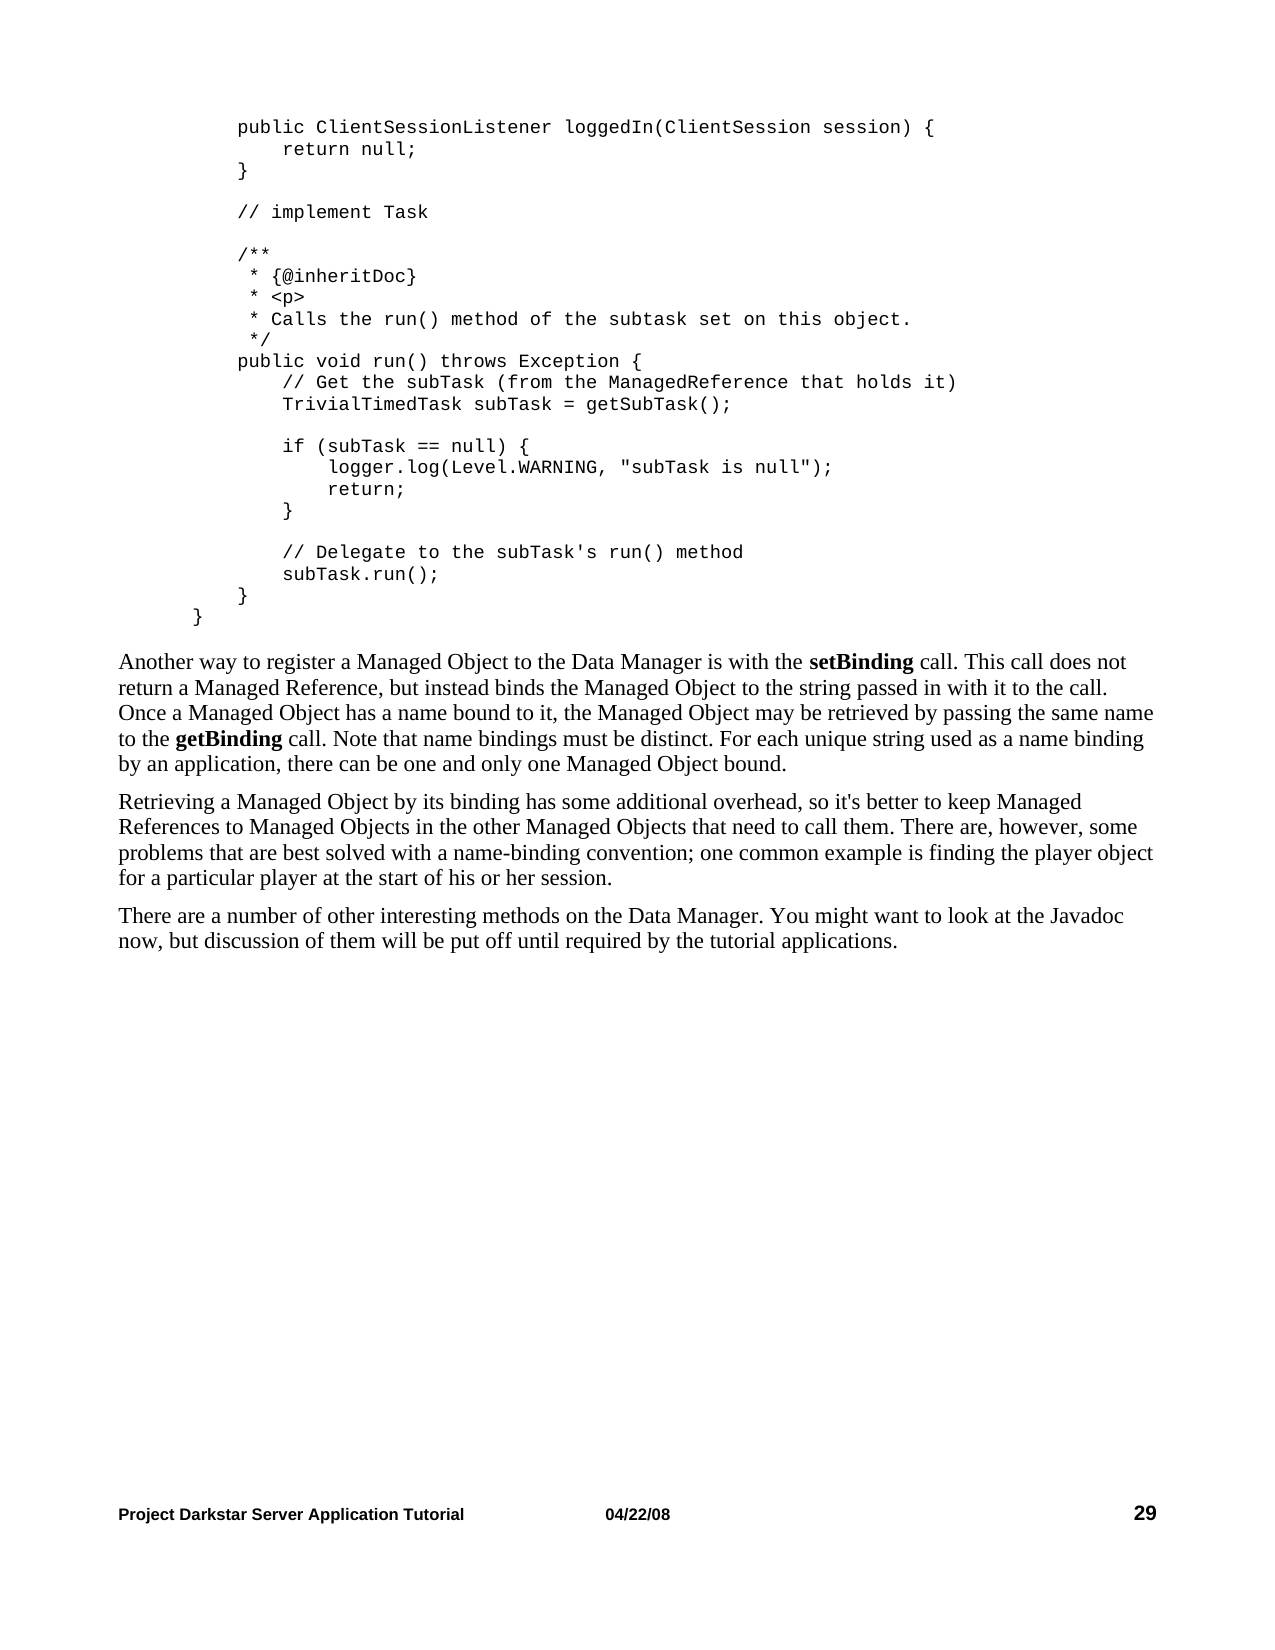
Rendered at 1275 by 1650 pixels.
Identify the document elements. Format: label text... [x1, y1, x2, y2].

text subTask.run(); [192, 564, 1098, 586]
text return null; [192, 139, 1098, 161]
text } [192, 586, 1098, 607]
text // Get the subTask (from the ManagedReference that holds it) [192, 373, 1098, 394]
text */ [192, 331, 1098, 352]
text } [192, 161, 1098, 182]
text } [192, 607, 1098, 649]
text // implement Task [192, 203, 1098, 224]
text /** [192, 246, 1098, 267]
text // Delegate to the subTask's run() method [192, 543, 1098, 564]
text public ClientSessionListener loggedIn(ClientSession session) { [192, 118, 1098, 139]
text } [192, 501, 1098, 522]
text logger.log(Level.WARNING, "subTask is null"); [192, 458, 1098, 479]
text if (subTask == null) { [192, 437, 1098, 458]
text There are a number of other interesting methods on the Data Manager. You might want to look at the Javadoc now, but discussion of them will be put off until required by the tutorial applications. [118, 903, 1157, 954]
text * Calls the run() method of the subtask set on this object. [192, 309, 1098, 331]
text TrivialTimedTask subTask = getSubTask(); [192, 394, 1098, 416]
text return; [192, 479, 1098, 501]
text * <p> [192, 288, 1098, 309]
text public void run() throws Exception { [192, 352, 1098, 373]
text Another way to register a Managed Object to the Data Manager is with the setBinding call. This call does not return a Managed Reference, but instead binds the Managed Object to the string passed in with it to the call. Once a Managed Object has a name bound to it, the Managed Object may be retrieved by passing the same name to the getBinding call. Note that name bindings must be distinct. For each unique string used as a name binding by an application, there can be one and only one Managed Object bound. [118, 649, 1157, 776]
text Retrieving a Managed Object by its binding has some additional overhead, so it's better to keep Managed References to Managed Objects in the other Managed Objects that need to call them. There are, however, some problems that are best solved with a name-binding convention; one common example is finding the player object for a particular player at the start of his or her session. [118, 789, 1157, 891]
text * {@inheritDoc} [192, 267, 1098, 288]
